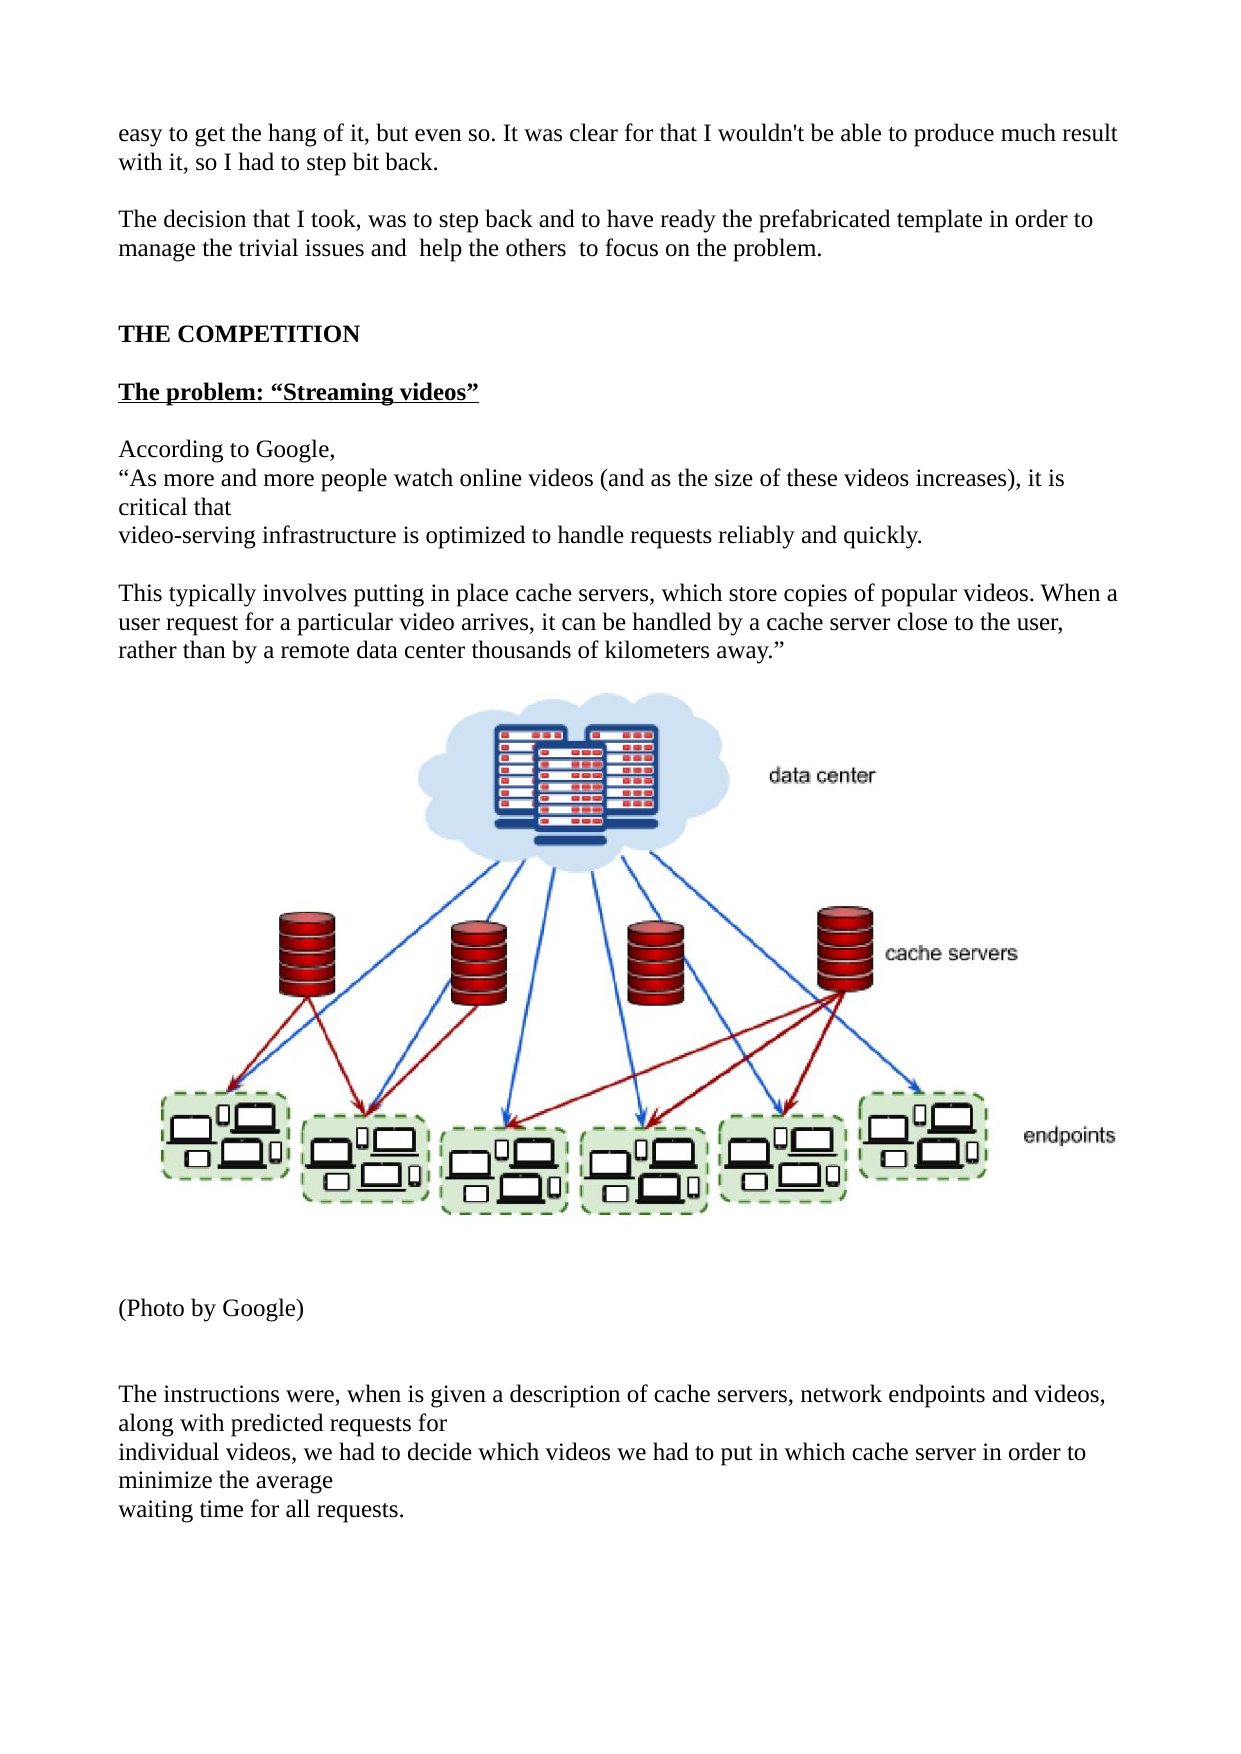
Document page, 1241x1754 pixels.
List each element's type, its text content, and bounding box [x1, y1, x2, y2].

text individual videos, we had to decide which videos we had to put in which cache server in order to minimize the average [118, 1437, 1122, 1494]
text This typically involves putting in place cache servers, which store copies of popular videos. When a user request for a particular video arrives, it can be handled by a cache server close to the user, rather than by a remote data center thousands of kilometers away.” [118, 578, 1122, 664]
text The decision that I took, was to step back and to have ready the prefabricated template in order to manage the trivial issues and help the others to focus on the problem. [118, 204, 1122, 262]
text easy to get the hang of it, but even so. It was clear for that I wouldn't be able to produce much result with it, so I had to step bit back. [118, 118, 1122, 176]
text THE COMPETITION [118, 319, 1122, 348]
text waiting time for all requests. [118, 1494, 1122, 1523]
text video-serving infrastructure is optimized to handle requests reliably and quickly. [118, 521, 1122, 549]
text According to Google, [118, 434, 1122, 463]
text (Photo by Google) [118, 1293, 1122, 1322]
text The problem: “Streaming videos” [118, 377, 1122, 406]
text The instructions were, when is given a description of cache servers, network endpoints and videos, along with predicted requests for [118, 1379, 1122, 1437]
text “As more and more people watch online videos (and as the size of these videos increases), it is critical that [118, 463, 1122, 521]
picture [118, 693, 1123, 1236]
